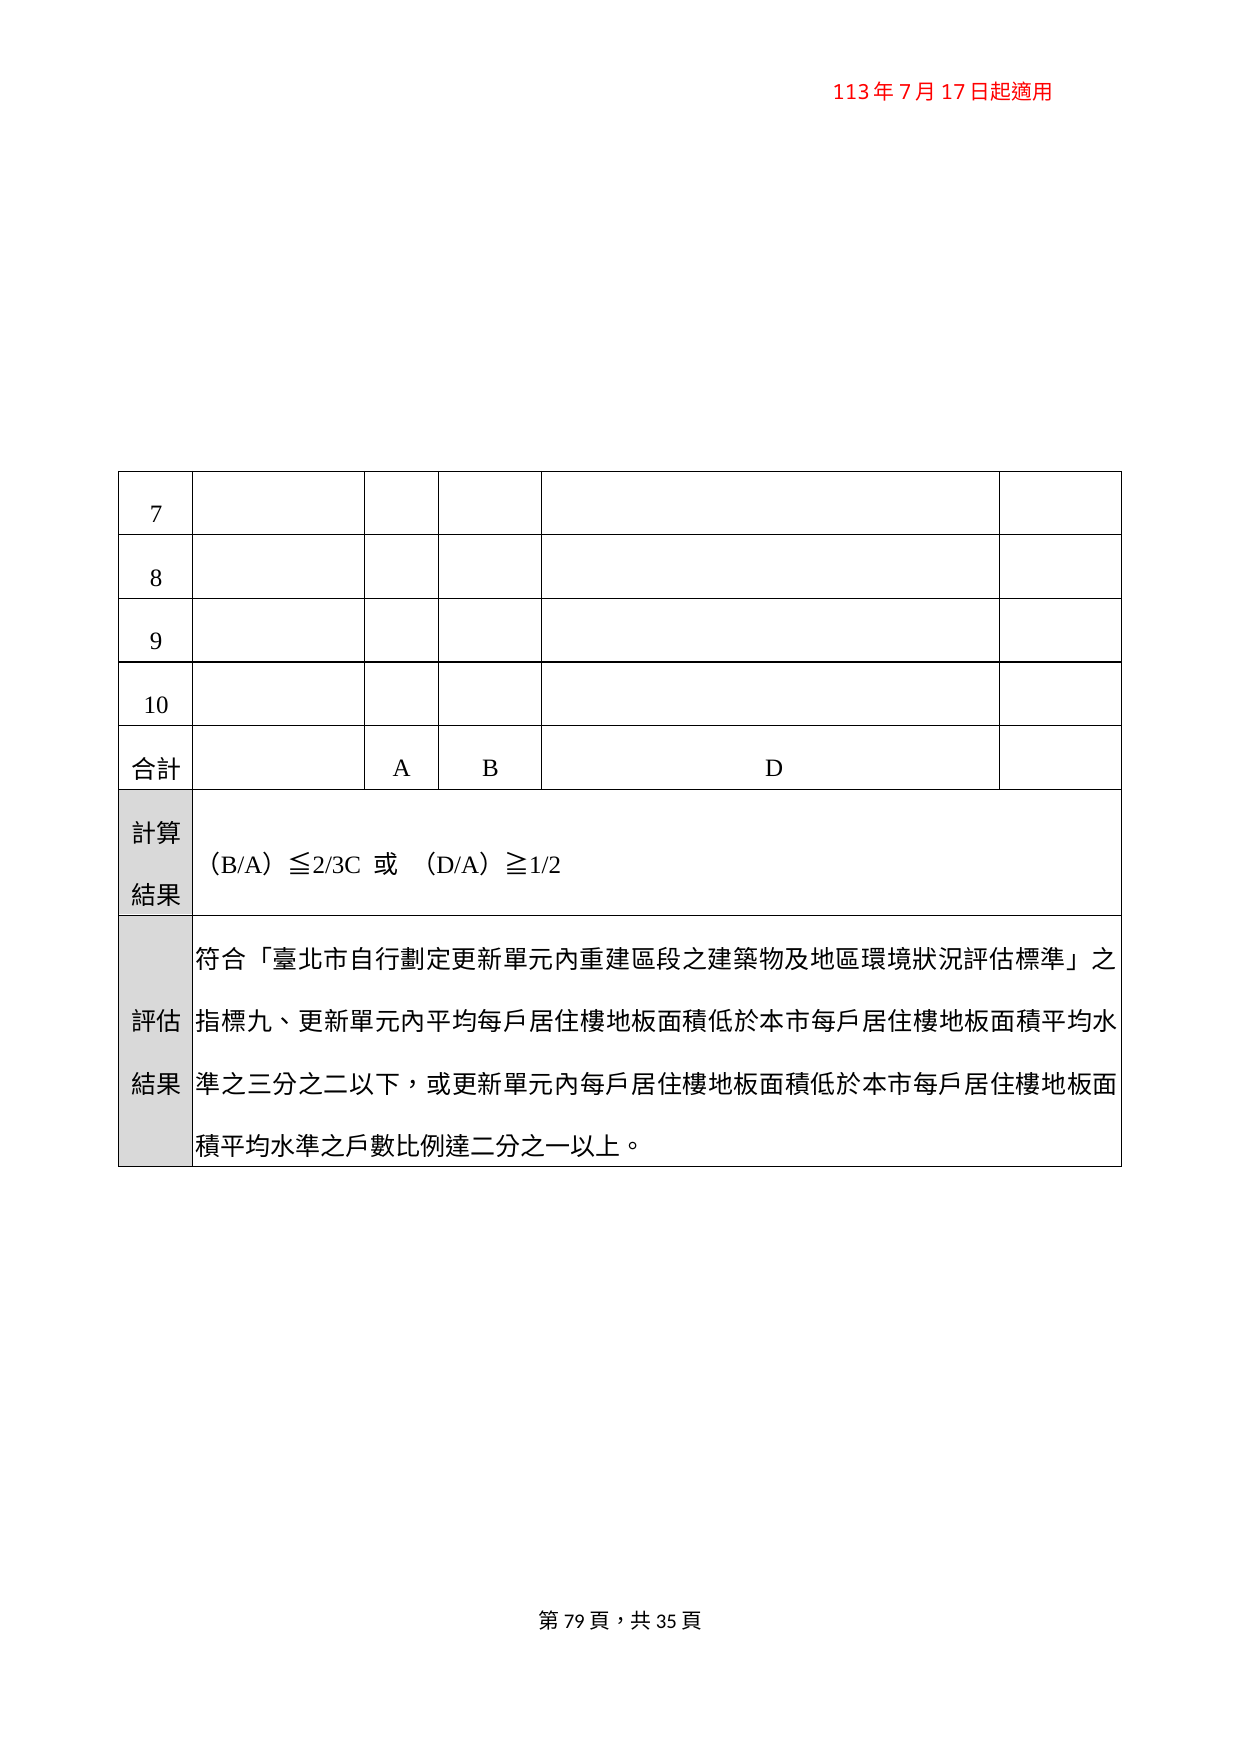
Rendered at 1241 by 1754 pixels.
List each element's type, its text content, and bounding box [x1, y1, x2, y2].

table_cell [1000, 472, 1121, 534]
table_cell 8 [119, 535, 192, 598]
table_cell [439, 599, 541, 661]
table_cell [542, 599, 999, 661]
table_cell [365, 535, 438, 598]
table_cell [1000, 726, 1121, 788]
table_cell D [542, 726, 999, 788]
table_cell [193, 726, 364, 788]
table_cell 10 [119, 663, 192, 725]
table_cell 9 [119, 599, 192, 661]
table_cell 合計 [119, 726, 192, 788]
table_cell [365, 472, 438, 534]
table_cell 7 [119, 472, 192, 534]
table_cell [439, 535, 541, 598]
table_cell A [365, 726, 438, 788]
table_cell 計算結果 [119, 790, 192, 914]
table_cell [193, 535, 364, 598]
table_cell [1000, 599, 1121, 661]
table_cell B [439, 726, 541, 788]
table_cell [365, 599, 438, 661]
table_cell 評估結果 [119, 916, 192, 1166]
table_cell （B/A）≦2/3C 或 （D/A）≧1/2 [193, 790, 1121, 914]
table_cell [365, 663, 438, 725]
table_cell 符合「臺北市自行劃定更新單元內重建區段之建築物及地區環境狀況評估標準」之指標九、更新單元內平均每戶居住樓地板面積低於本市每戶居住樓地板面積平均水準之三分之二以下，或更新單元內每戶居住樓地板面積低於本市每戶居住樓地板面積平均水準之戶數比例達二分之一以上。 [193, 916, 1121, 1166]
table_cell [542, 535, 999, 598]
table_cell [1000, 663, 1121, 725]
table_cell [542, 663, 999, 725]
table_cell [1000, 535, 1121, 598]
table_cell [542, 472, 999, 534]
table_cell [193, 663, 364, 725]
table_cell [439, 663, 541, 725]
table_cell [439, 472, 541, 534]
table_cell [193, 472, 364, 534]
table_cell [193, 599, 364, 661]
